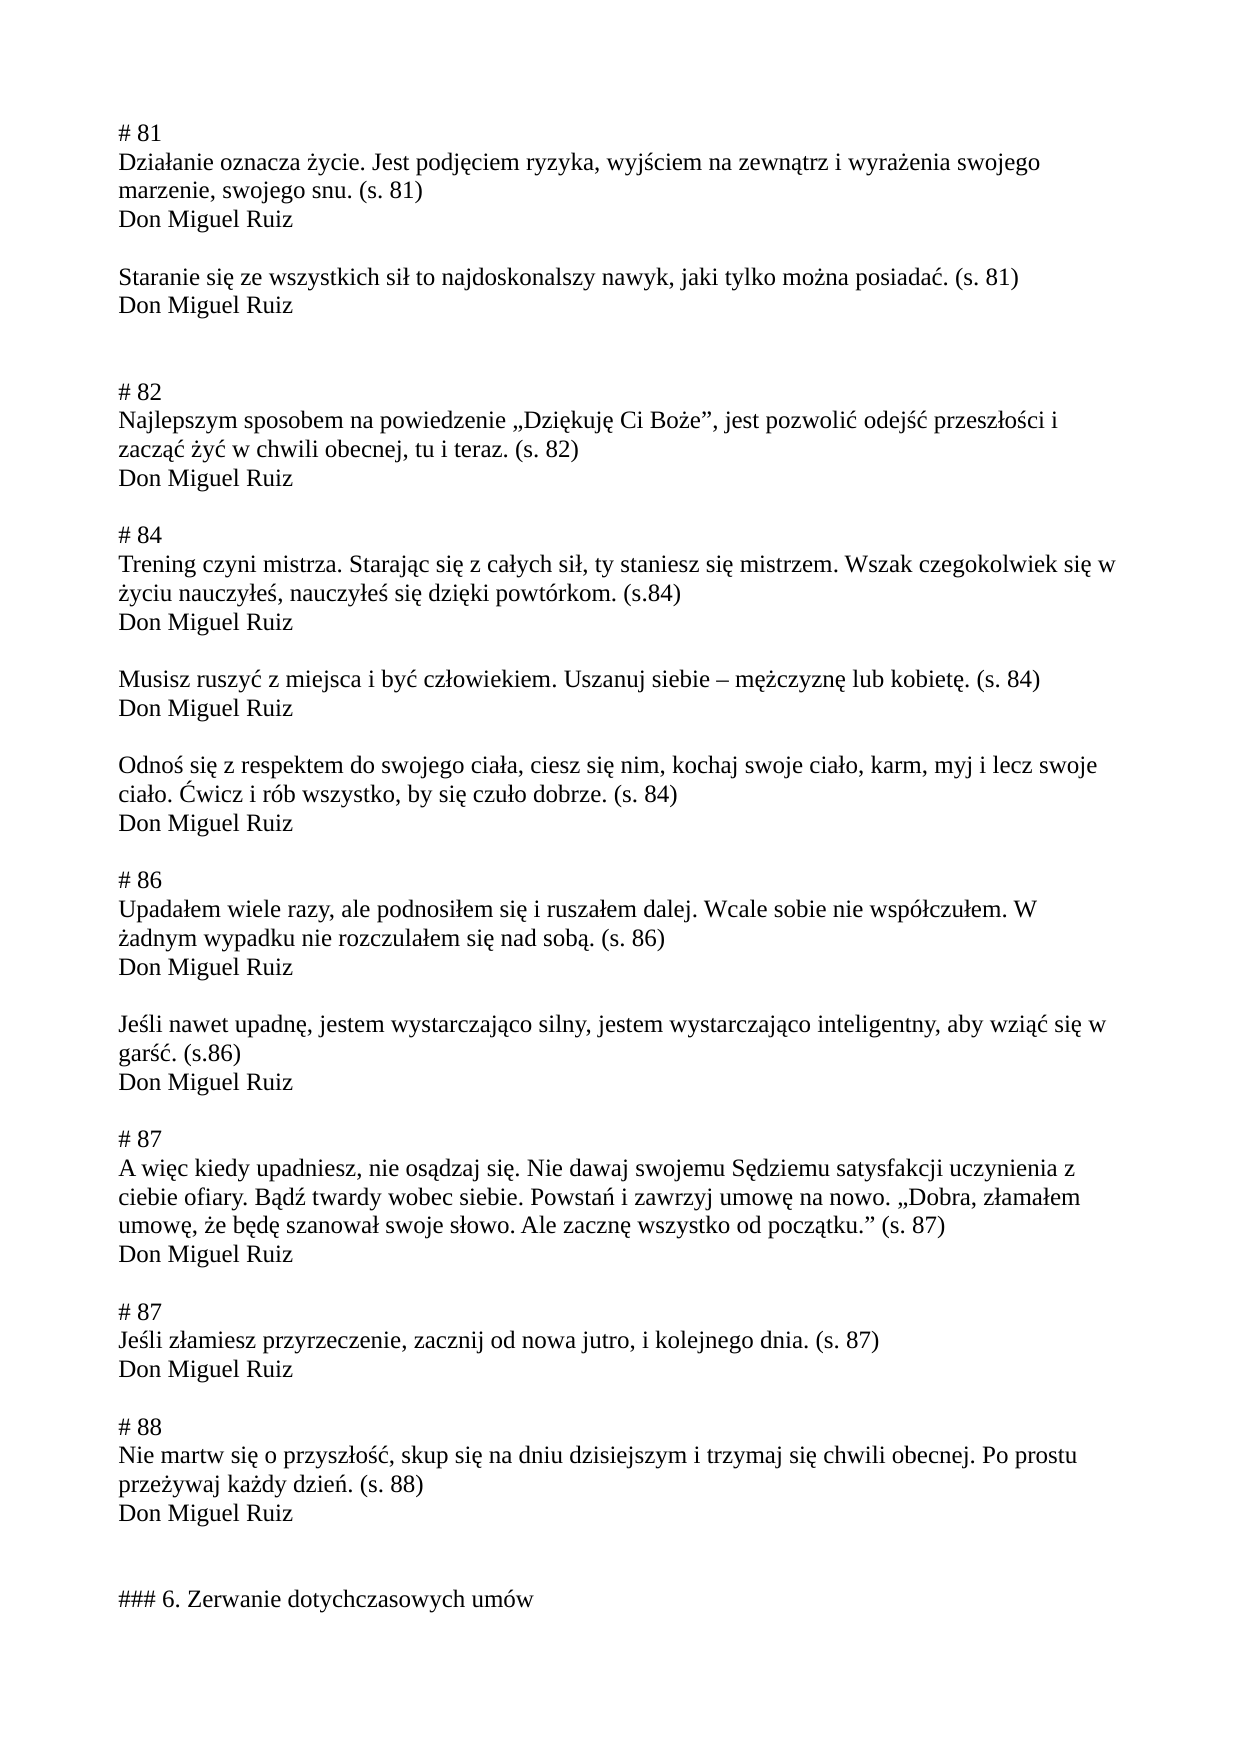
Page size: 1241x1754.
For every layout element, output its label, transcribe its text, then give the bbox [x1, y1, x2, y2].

text Trening czyni mistrza. Starając się z całych sił, ty staniesz się mistrzem. Wszak czegokolwiek się w życiu nauczyłeś, nauczyłeś się dzięki powtórkom. (s.84) [118, 549, 1122, 607]
text # 82 [118, 377, 1122, 406]
text Upadałem wiele razy, ale podnosiłem się i ruszałem dalej. Wcale sobie nie współczułem. W żadnym wypadku nie rozczulałem się nad sobą. (s. 86) [118, 894, 1122, 952]
text Don Miguel Ruiz [118, 808, 1122, 837]
text Nie martw się o przyszłość, skup się na dniu dzisiejszym i trzymaj się chwili obecnej. Po prostu przeżywaj każdy dzień. (s. 88) [118, 1441, 1122, 1498]
text Najlepszym sposobem na powiedzenie „Dziękuję Ci Boże”, jest pozwolić odejść przeszłości i zacząć żyć w chwili obecnej, tu i teraz. (s. 82) [118, 406, 1122, 463]
text # 88 [118, 1412, 1122, 1441]
text Musisz ruszyć z miejsca i być człowiekiem. Uszanuj siebie – mężczyznę lub kobietę. (s. 84) [118, 664, 1122, 693]
text Don Miguel Ruiz [118, 1354, 1122, 1383]
text Staranie się ze wszystkich sił to najdoskonalszy nawyk, jaki tylko można posiadać. (s. 81) [118, 262, 1122, 291]
text # 86 [118, 866, 1122, 894]
text Don Miguel Ruiz [118, 463, 1122, 492]
text Don Miguel Ruiz [118, 607, 1122, 636]
text # 87 [118, 1124, 1122, 1153]
text A więc kiedy upadniesz, nie osądzaj się. Nie dawaj swojemu Sędziemu satysfakcji uczynienia z ciebie ofiary. Bądź twardy wobec siebie. Powstań i zawrzyj umowę na nowo. „Dobra, złamałem umowę, że będę szanował swoje słowo. Ale zacznę wszystko od początku.” (s. 87) [118, 1153, 1122, 1239]
text # 84 [118, 521, 1122, 549]
text Odnoś się z respektem do swojego ciała, ciesz się nim, kochaj swoje ciało, karm, myj i lecz swoje ciało. Ćwicz i rób wszystko, by się czuło dobrze. (s. 84) [118, 751, 1122, 808]
text Don Miguel Ruiz [118, 1239, 1122, 1268]
text Działanie oznacza życie. Jest podjęciem ryzyka, wyjściem na zewnątrz i wyrażenia swojego marzenie, swojego snu. (s. 81) [118, 147, 1122, 204]
text Don Miguel Ruiz [118, 1067, 1122, 1096]
text Don Miguel Ruiz [118, 693, 1122, 722]
text # 81 [118, 118, 1122, 147]
text Jeśli złamiesz przyrzeczenie, zacznij od nowa jutro, i kolejnego dnia. (s. 87) [118, 1326, 1122, 1354]
text Don Miguel Ruiz [118, 952, 1122, 981]
text Don Miguel Ruiz [118, 1498, 1122, 1527]
text Don Miguel Ruiz [118, 204, 1122, 233]
text # 87 [118, 1297, 1122, 1326]
text Jeśli nawet upadnę, jestem wystarczająco silny, jestem wystarczająco inteligentny, aby wziąć się w garść. (s.86) [118, 1009, 1122, 1067]
text Don Miguel Ruiz [118, 291, 1122, 319]
text ### 6. Zerwanie dotychczasowych umów [118, 1584, 1122, 1613]
